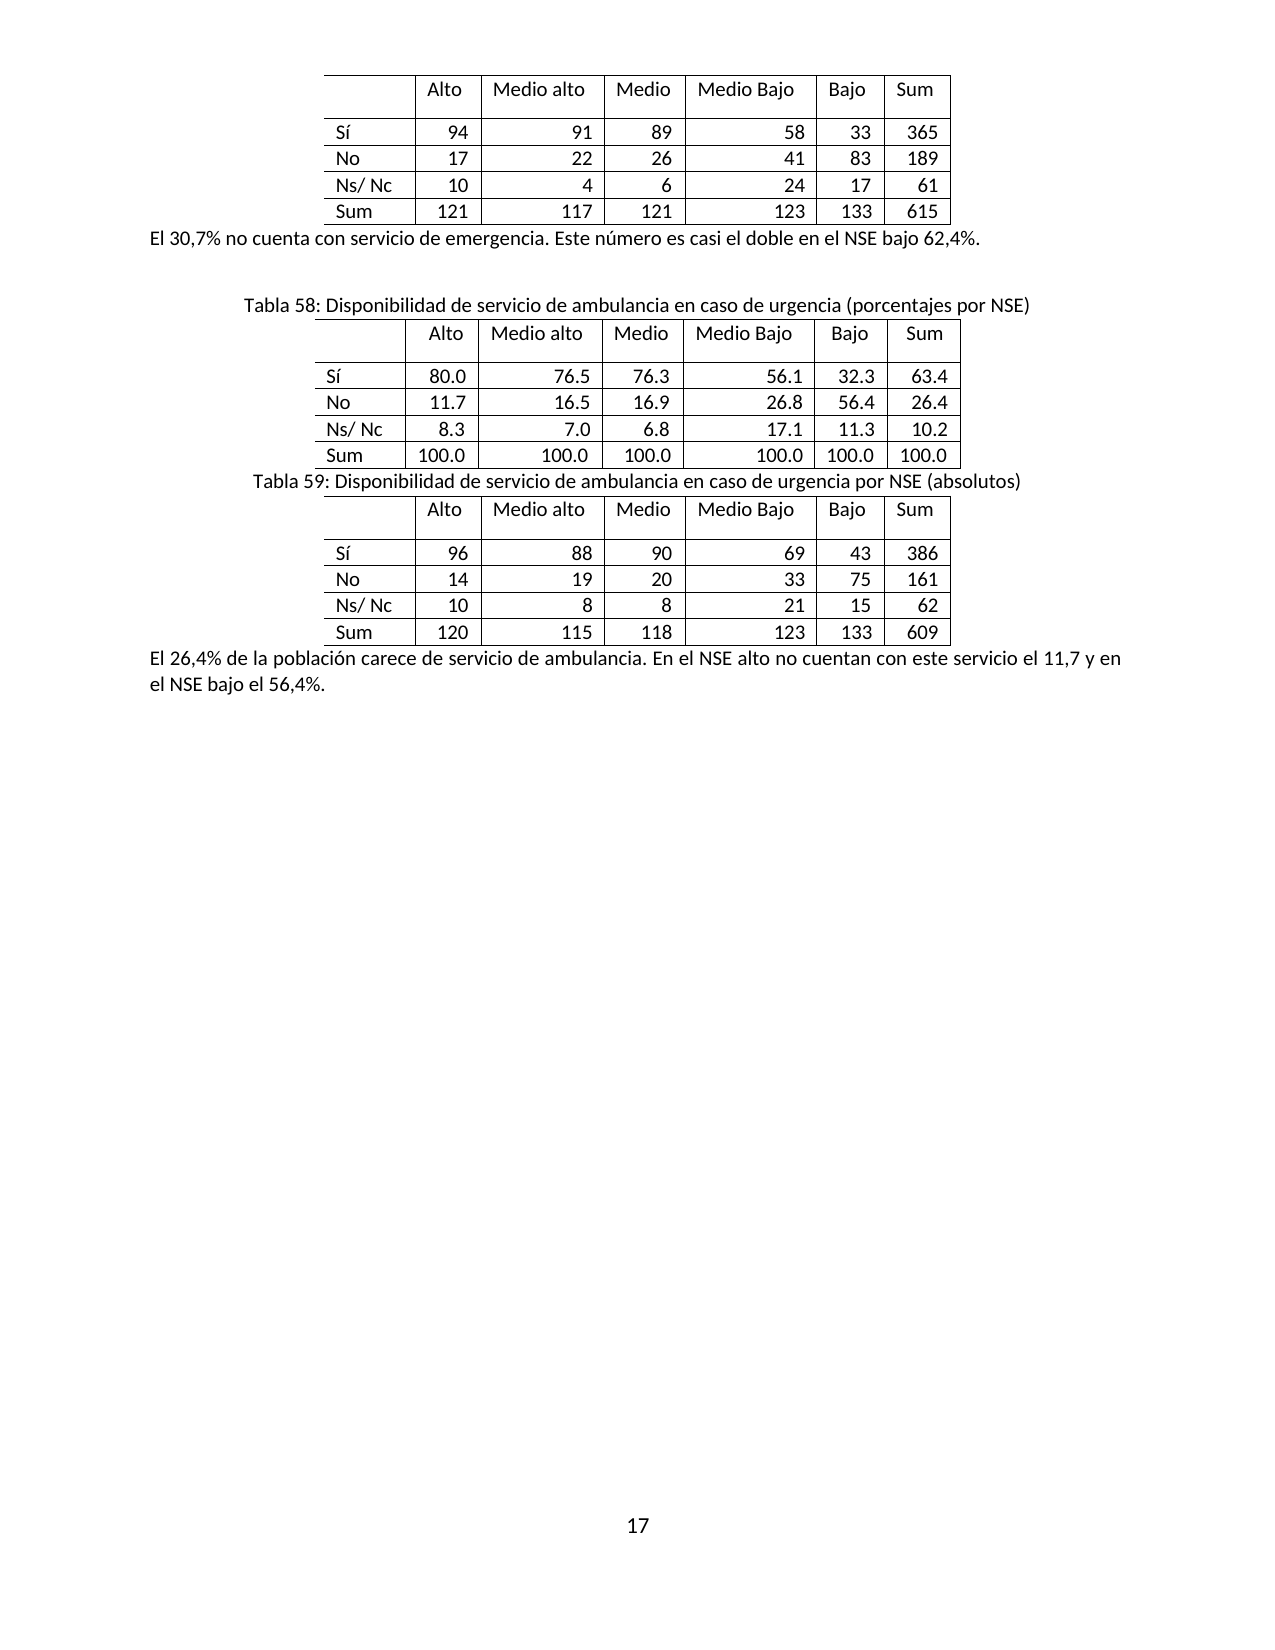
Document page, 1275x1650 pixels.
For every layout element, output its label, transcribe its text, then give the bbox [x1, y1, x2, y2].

table_cell 100.0 [479, 442, 602, 468]
table_cell 365 [885, 119, 950, 144]
table_cell 17 [817, 172, 884, 197]
table_cell 33 [817, 119, 884, 144]
text Tabla 59: Disponibilidad de servicio de ambulancia en caso de urgencia por NSE (absolutos) [150, 469, 1125, 494]
table_header Medio alto [482, 76, 604, 118]
table_header [315, 320, 405, 362]
table_header Medio Bajo [686, 497, 816, 539]
table_cell 8.3 [406, 416, 478, 441]
table_cell 11.7 [406, 389, 478, 415]
table_header Bajo [817, 497, 884, 539]
table_cell 76.3 [603, 363, 683, 388]
table_cell 96 [416, 540, 481, 565]
table_cell No [324, 146, 415, 171]
table_cell 8 [605, 593, 685, 618]
table_cell 133 [817, 619, 884, 644]
table_cell Ns/ Nc [324, 172, 415, 197]
table_cell 16.5 [479, 389, 602, 415]
table_cell Ns/ Nc [324, 593, 415, 618]
table_header Medio [603, 320, 683, 362]
table_cell 26 [605, 146, 685, 171]
table_cell No [315, 389, 405, 415]
table_header Sum [885, 497, 950, 539]
table_cell 10 [416, 593, 481, 618]
table_cell 94 [416, 119, 481, 144]
table_cell 90 [605, 540, 685, 565]
table_cell 609 [885, 619, 950, 644]
table_cell 6.8 [603, 416, 683, 441]
table_cell 22 [482, 146, 604, 171]
table_cell 615 [885, 199, 950, 224]
table_cell 123 [686, 199, 816, 224]
table_cell 75 [817, 566, 884, 592]
table_cell 17.1 [684, 416, 814, 441]
table_header Bajo [815, 320, 887, 362]
table_cell 100.0 [603, 442, 683, 468]
table_cell 69 [686, 540, 816, 565]
table_cell 133 [817, 199, 884, 224]
table_cell 120 [416, 619, 481, 644]
table_cell 56.1 [684, 363, 814, 388]
text El 26,4% de la población carece de servicio de ambulancia. En el NSE alto no cuentan con este servicio el 11,7 y en el NSE bajo el 56,4%. [149, 646, 1125, 697]
table_header Medio [605, 497, 685, 539]
table_header Sum [888, 320, 960, 362]
table_cell 20 [605, 566, 685, 592]
table_cell Sí [324, 119, 415, 144]
table_cell 14 [416, 566, 481, 592]
table_cell 33 [686, 566, 816, 592]
table_cell 15 [817, 593, 884, 618]
table_cell 76.5 [479, 363, 602, 388]
table_cell 58 [686, 119, 816, 144]
table_header [324, 76, 415, 118]
table_cell 10.2 [888, 416, 960, 441]
table_cell 62 [885, 593, 950, 618]
table_cell 41 [686, 146, 816, 171]
table_cell 11.3 [815, 416, 887, 441]
table_cell 88 [482, 540, 604, 565]
table_header [324, 497, 415, 539]
table_cell 117 [482, 199, 604, 224]
table_cell 10 [416, 172, 481, 197]
table_cell 6 [605, 172, 685, 197]
table_cell 118 [605, 619, 685, 644]
table_header Medio alto [479, 320, 602, 362]
table_header Bajo [817, 76, 884, 118]
table_cell 100.0 [406, 442, 478, 468]
table_header Medio Bajo [686, 76, 816, 118]
table_cell 4 [482, 172, 604, 197]
text El 30,7% no cuenta con servicio de emergencia. Este número es casi el doble en el NSE bajo 62,4%. [149, 225, 1125, 250]
table_header Sum [885, 76, 950, 118]
table_header Medio alto [482, 497, 604, 539]
table_cell 16.9 [603, 389, 683, 415]
table_cell 61 [885, 172, 950, 197]
table_cell 56.4 [815, 389, 887, 415]
table_cell 43 [817, 540, 884, 565]
table_cell 121 [416, 199, 481, 224]
table_cell 100.0 [888, 442, 960, 468]
text Tabla 58: Disponibilidad de servicio de ambulancia en caso de urgencia (porcentajes por NSE) [150, 292, 1125, 317]
table_cell 26.8 [684, 389, 814, 415]
table_cell 24 [686, 172, 816, 197]
table_cell No [324, 566, 415, 592]
table_cell Sí [324, 540, 415, 565]
table_cell 17 [416, 146, 481, 171]
table_cell 63.4 [888, 363, 960, 388]
table_cell 100.0 [815, 442, 887, 468]
table_cell 123 [686, 619, 816, 644]
table_cell Sí [315, 363, 405, 388]
table_cell Sum [324, 199, 415, 224]
table_header Alto [416, 497, 481, 539]
table_cell 89 [605, 119, 685, 144]
table_cell 26.4 [888, 389, 960, 415]
table_header Alto [416, 76, 481, 118]
table_cell Ns/ Nc [315, 416, 405, 441]
table_cell 91 [482, 119, 604, 144]
table_cell Sum [315, 442, 405, 468]
table_cell Sum [324, 619, 415, 644]
table_cell 7.0 [479, 416, 602, 441]
table_cell 80.0 [406, 363, 478, 388]
table_cell 386 [885, 540, 950, 565]
table_cell 115 [482, 619, 604, 644]
table_cell 189 [885, 146, 950, 171]
table_cell 121 [605, 199, 685, 224]
table_cell 21 [686, 593, 816, 618]
table_header Medio Bajo [684, 320, 814, 362]
table_header Alto [406, 320, 478, 362]
table_cell 161 [885, 566, 950, 592]
table_cell 83 [817, 146, 884, 171]
table_cell 19 [482, 566, 604, 592]
table_cell 8 [482, 593, 604, 618]
table_cell 32.3 [815, 363, 887, 388]
table_cell 100.0 [684, 442, 814, 468]
table_header Medio [605, 76, 685, 118]
